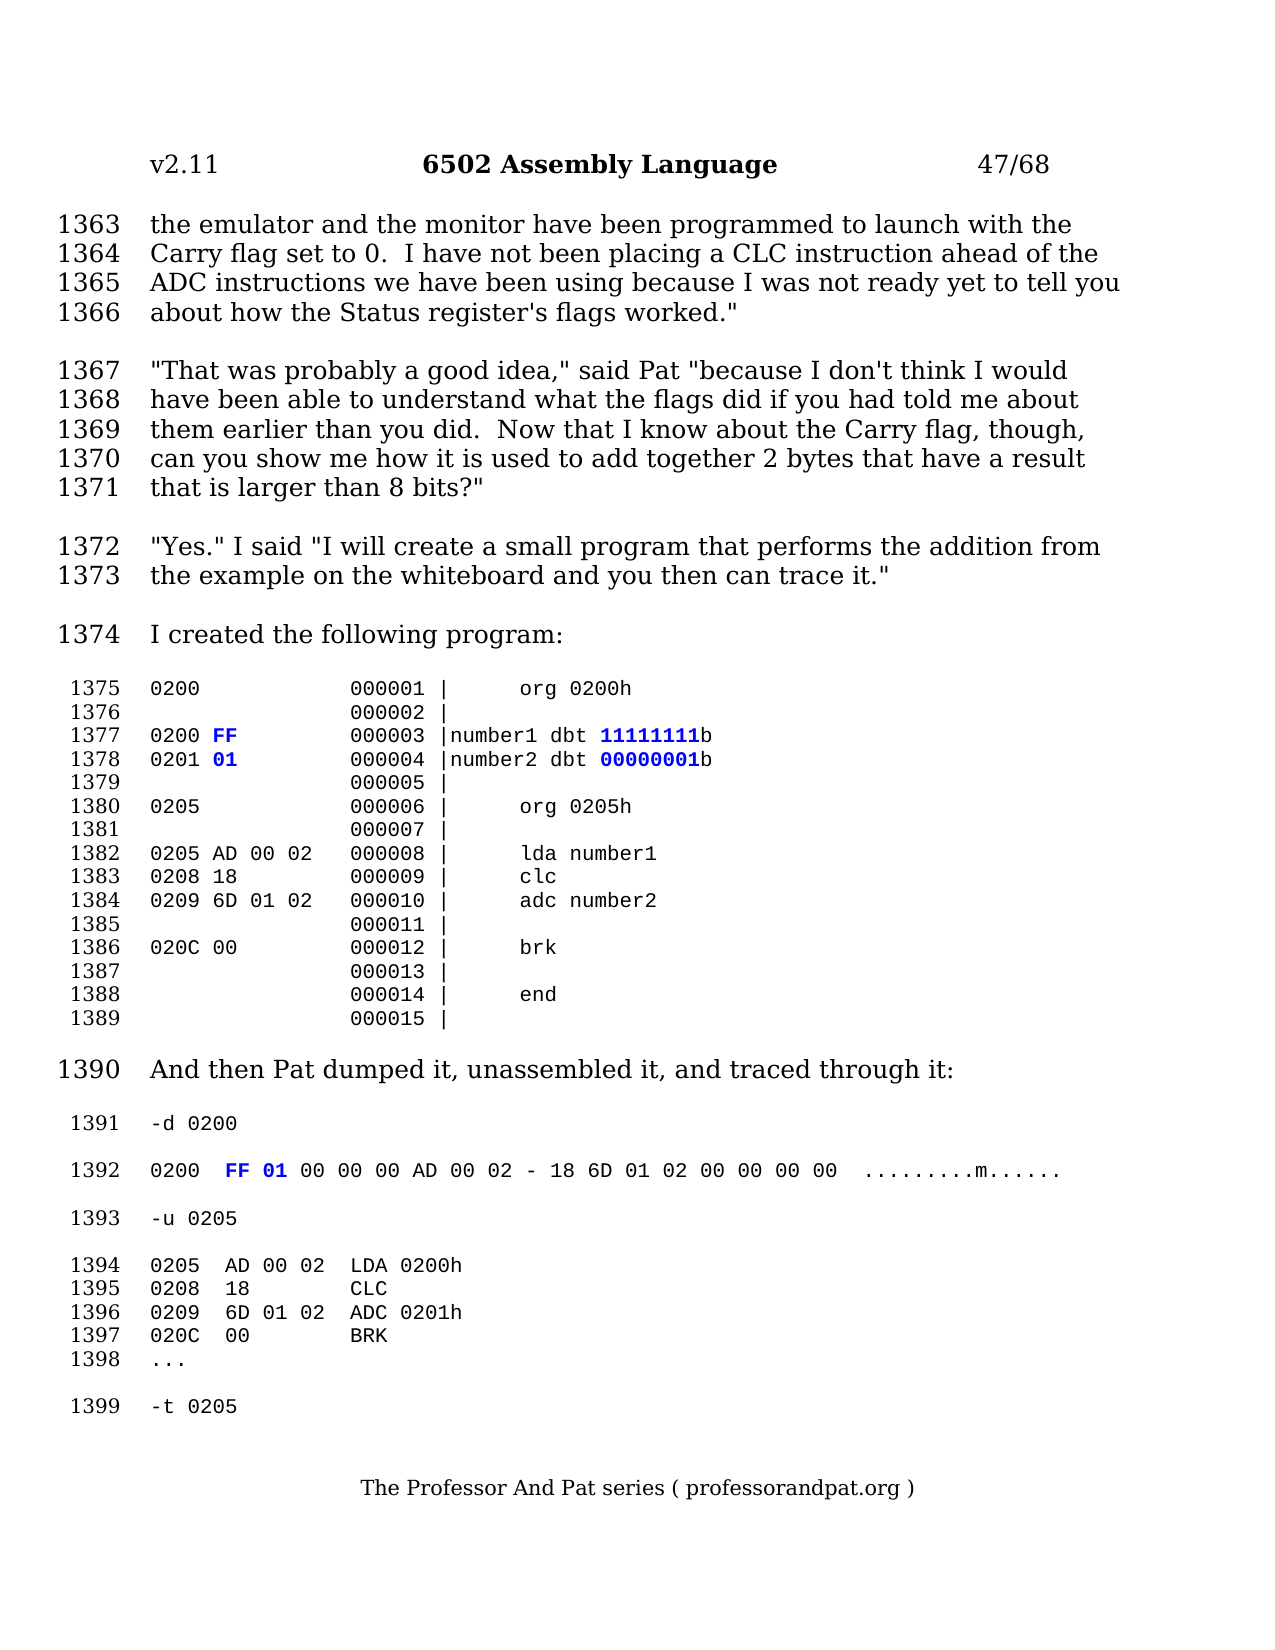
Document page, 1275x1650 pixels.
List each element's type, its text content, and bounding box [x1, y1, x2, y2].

text 0208 18 000009 | clc [150, 867, 1125, 890]
text 000005 | [150, 772, 1125, 796]
text 000011 | [150, 914, 1125, 937]
text ... [150, 1349, 1125, 1372]
text 0209 6D 01 02 000010 | adc number2 [150, 890, 1125, 914]
text -t 0205 [150, 1396, 1125, 1419]
text "That was probably a good idea," said Pat "because I don't think I would have been able to understand what the flags did if you had told me about them earlier than you did. Now that I know about the Carry flag, though, can you show me how it is used to add together 2 bytes that have a result that is larger than 8 bits?" [150, 356, 1125, 503]
text 020C 00 BRK [150, 1325, 1125, 1349]
text 0205 AD 00 02 LDA 0200h [150, 1255, 1125, 1278]
text 000014 | end [150, 984, 1125, 1008]
text 0205 000006 | org 0205h [150, 796, 1125, 819]
text 0205 AD 00 02 000008 | lda number1 [150, 843, 1125, 867]
text I created the following program: [150, 620, 1125, 649]
text the emulator and the monitor have been programmed to launch with the Carry flag set to 0. I have not been placing a CLC instruction ahead of the ADC instructions we have been using because I was not ready yet to tell you about how the Status register's flags worked." [150, 210, 1125, 327]
text 0209 6D 01 02 ADC 0201h [150, 1302, 1125, 1325]
text -u 0205 [150, 1208, 1125, 1231]
text 0200 000001 | org 0200h [150, 678, 1125, 702]
text 0208 18 CLC [150, 1278, 1125, 1302]
text -d 0200 [150, 1113, 1125, 1137]
text And then Pat dumped it, unassembled it, and traced through it: [150, 1055, 1125, 1084]
text "Yes." I said "I will create a small program that performs the addition from the example on the whiteboard and you then can trace it." [150, 532, 1125, 591]
text 0200 FF 000003 |number1 dbt 11111111b [150, 725, 1125, 749]
text 000002 | [150, 702, 1125, 725]
text 0201 01 000004 |number2 dbt 00000001b [150, 749, 1125, 772]
text 000007 | [150, 819, 1125, 843]
text 0200 FF 01 00 00 00 AD 00 02 - 18 6D 01 02 00 00 00 00 .........m...... [150, 1161, 1125, 1184]
text 000013 | [150, 961, 1125, 984]
text 000015 | [150, 1008, 1125, 1031]
text 020C 00 000012 | brk [150, 937, 1125, 961]
